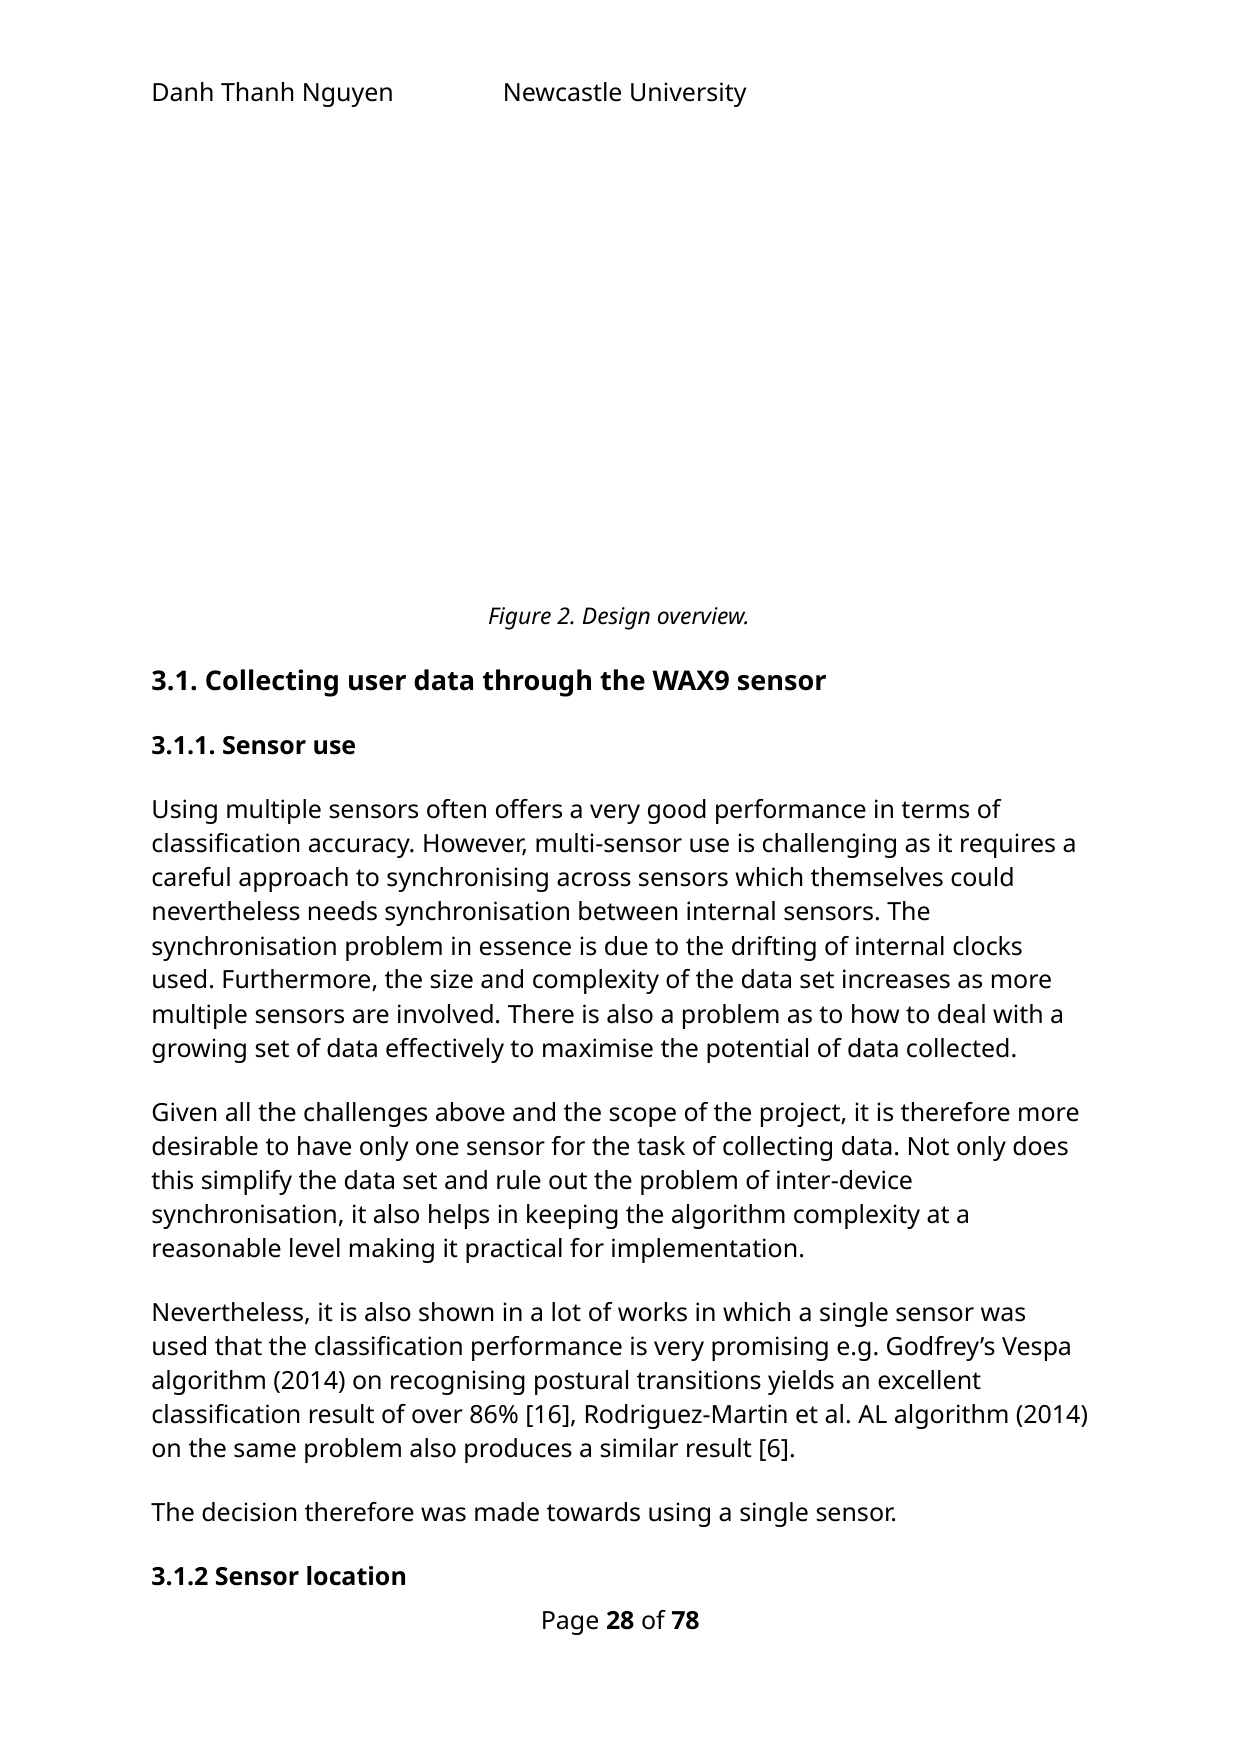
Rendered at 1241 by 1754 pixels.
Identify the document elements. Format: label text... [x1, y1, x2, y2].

text 3.1.1. Sensor use [151, 728, 1089, 762]
text The decision therefore was made towards using a single sensor. [151, 1495, 1089, 1529]
text Nevertheless, it is also shown in a lot of works in which a single sensor was used that the classification performance is very promising e.g. Godfrey’s Vespa algorithm (2014) on recognising postural transitions yields an excellent classification result of over 86% [16], Rodriguez-Martin et al. AL algorithm (2014) on the same problem also produces a similar result [6]. [151, 1295, 1089, 1465]
text 3.1.2 Sensor location [151, 1559, 1089, 1593]
text Using multiple sensors often offers a very good performance in terms of classification accuracy. However, multi-sensor use is challenging as it requires a careful approach to synchronising across sensors which themselves could nevertheless needs synchronisation between internal sensors. The synchronisation problem in essence is due to the drifting of internal clocks used. Furthermore, the size and complexity of the data set increases as more multiple sensors are involved. There is also a problem as to how to deal with a growing set of data effectively to maximise the potential of data collected. [151, 792, 1089, 1064]
text Figure 2. Design overview. [151, 600, 1089, 631]
text Given all the challenges above and the scope of the project, it is therefore more desirable to have only one sensor for the task of collecting data. Not only does this simplify the data set and rule out the problem of inter-device synchronisation, it also helps in keeping the algorithm complexity at a reasonable level making it practical for implementation. [151, 1094, 1089, 1265]
text 3.1. Collecting user data through the WAX9 sensor [151, 661, 1089, 698]
